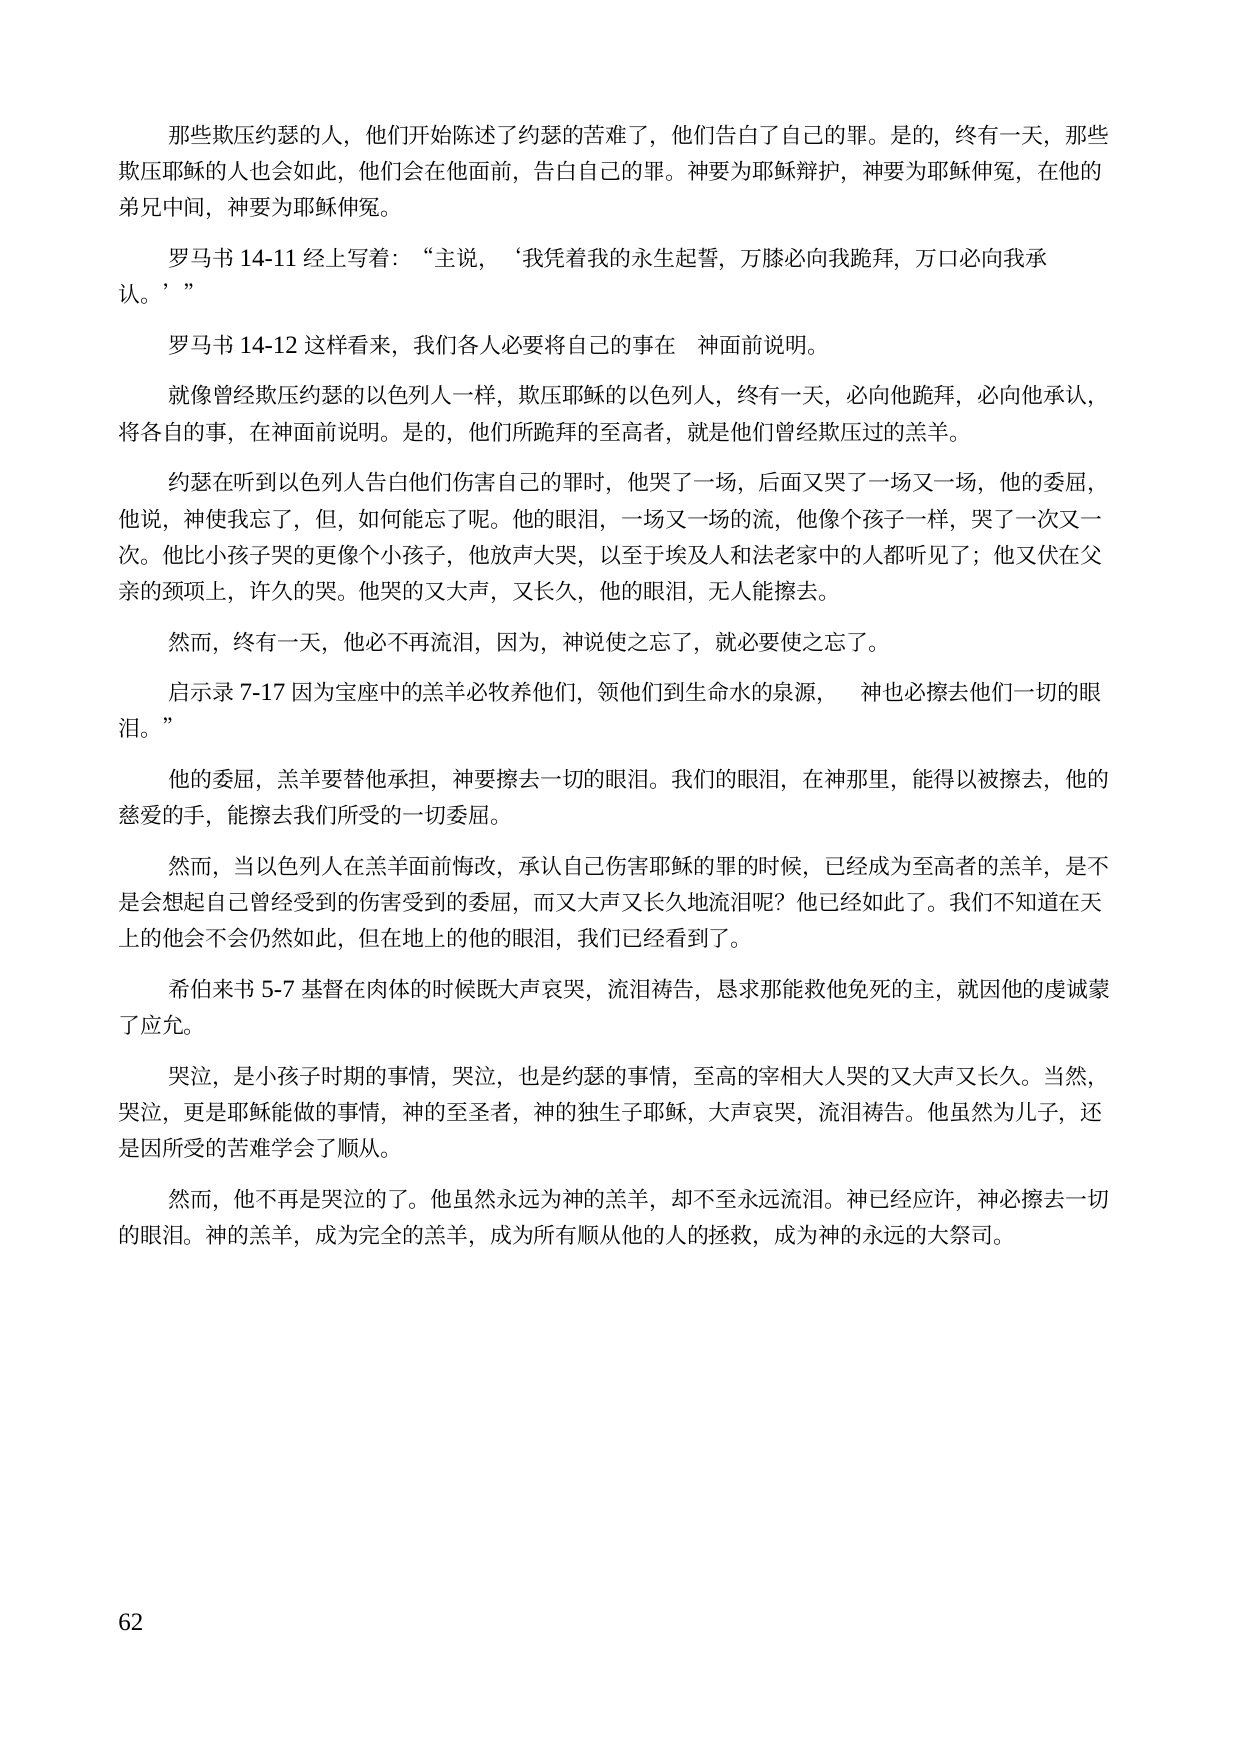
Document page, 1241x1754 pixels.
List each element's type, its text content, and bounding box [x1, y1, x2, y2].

text 就像曾经欺压约瑟的以色列人一样，欺压耶稣的以色列人，终有一天，必向他跪拜，必向他承认，将各自的事，在神面前说明。是的，他们所跪拜的至高者，就是他们曾经欺压过的羔羊。 [118, 379, 1122, 446]
text 然而，当以色列人在羔羊面前悔改，承认自己伤害耶稣的罪的时候，已经成为至高者的羔羊，是不是会想起自己曾经受到的伤害受到的委屈，而又大声又长久地流泪呢？他已经如此了。我们不知道在天上的他会不会仍然如此，但在地上的他的眼泪，我们已经看到了。 [118, 849, 1122, 953]
text 希伯来书 5-7 基督在肉体的时候既大声哀哭，流泪祷告，恳求那能救他免死的主，就因他的虔诚蒙了应允。 [118, 972, 1122, 1040]
text 罗马书 14-12 这样看来，我们各人必要将自己的事在 神面前说明。 [118, 328, 1122, 359]
text 他的委屈，羔羊要替他承担，神要擦去一切的眼泪。我们的眼泪，在神那里，能得以被擦去，他的慈爱的手，能擦去我们所受的一切委屈。 [118, 762, 1122, 830]
text 然而，终有一天，他必不再流泪，因为，神说使之忘了，就必要使之忘了。 [118, 625, 1122, 656]
text 然而，他不再是哭泣的了。他虽然永远为神的羔羊，却不至永远流泪。神已经应许，神必擦去一切的眼泪。神的羔羊，成为完全的羔羊，成为所有顺从他的人的拯救，成为神的永远的大祭司。 [118, 1182, 1122, 1250]
text 那些欺压约瑟的人，他们开始陈述了约瑟的苦难了，他们告白了自己的罪。是的，终有一天，那些欺压耶稣的人也会如此，他们会在他面前，告白自己的罪。神要为耶稣辩护，神要为耶稣伸冤，在他的弟兄中间，神要为耶稣伸冤。 [118, 118, 1122, 222]
text 启示录 7-17 因为宝座中的羔羊必牧养他们，领他们到生命水的泉源， 神也必擦去他们一切的眼泪。” [118, 676, 1122, 743]
text 罗马书 14-11 经上写着：“主说，‘我凭着我的永生起誓，万膝必向我跪拜，万口必向我承认。’” [118, 241, 1122, 309]
text 哭泣，是小孩子时期的事情，哭泣，也是约瑟的事情，至高的宰相大人哭的又大声又长久。当然，哭泣，更是耶稣能做的事情，神的至圣者，神的独生子耶稣，大声哀哭，流泪祷告。他虽然为儿子，还是因所受的苦难学会了顺从。 [118, 1059, 1122, 1163]
text 约瑟在听到以色列人告白他们伤害自己的罪时，他哭了一场，后面又哭了一场又一场，他的委屈，他说，神使我忘了，但，如何能忘了呢。他的眼泪，一场又一场的流，他像个孩子一样，哭了一次又一次。他比小孩子哭的更像个小孩子，他放声大哭，以至于埃及人和法老家中的人都听见了；他又伏在父亲的颈项上，许久的哭。他哭的又大声，又长久，他的眼泪，无人能擦去。 [118, 466, 1122, 606]
